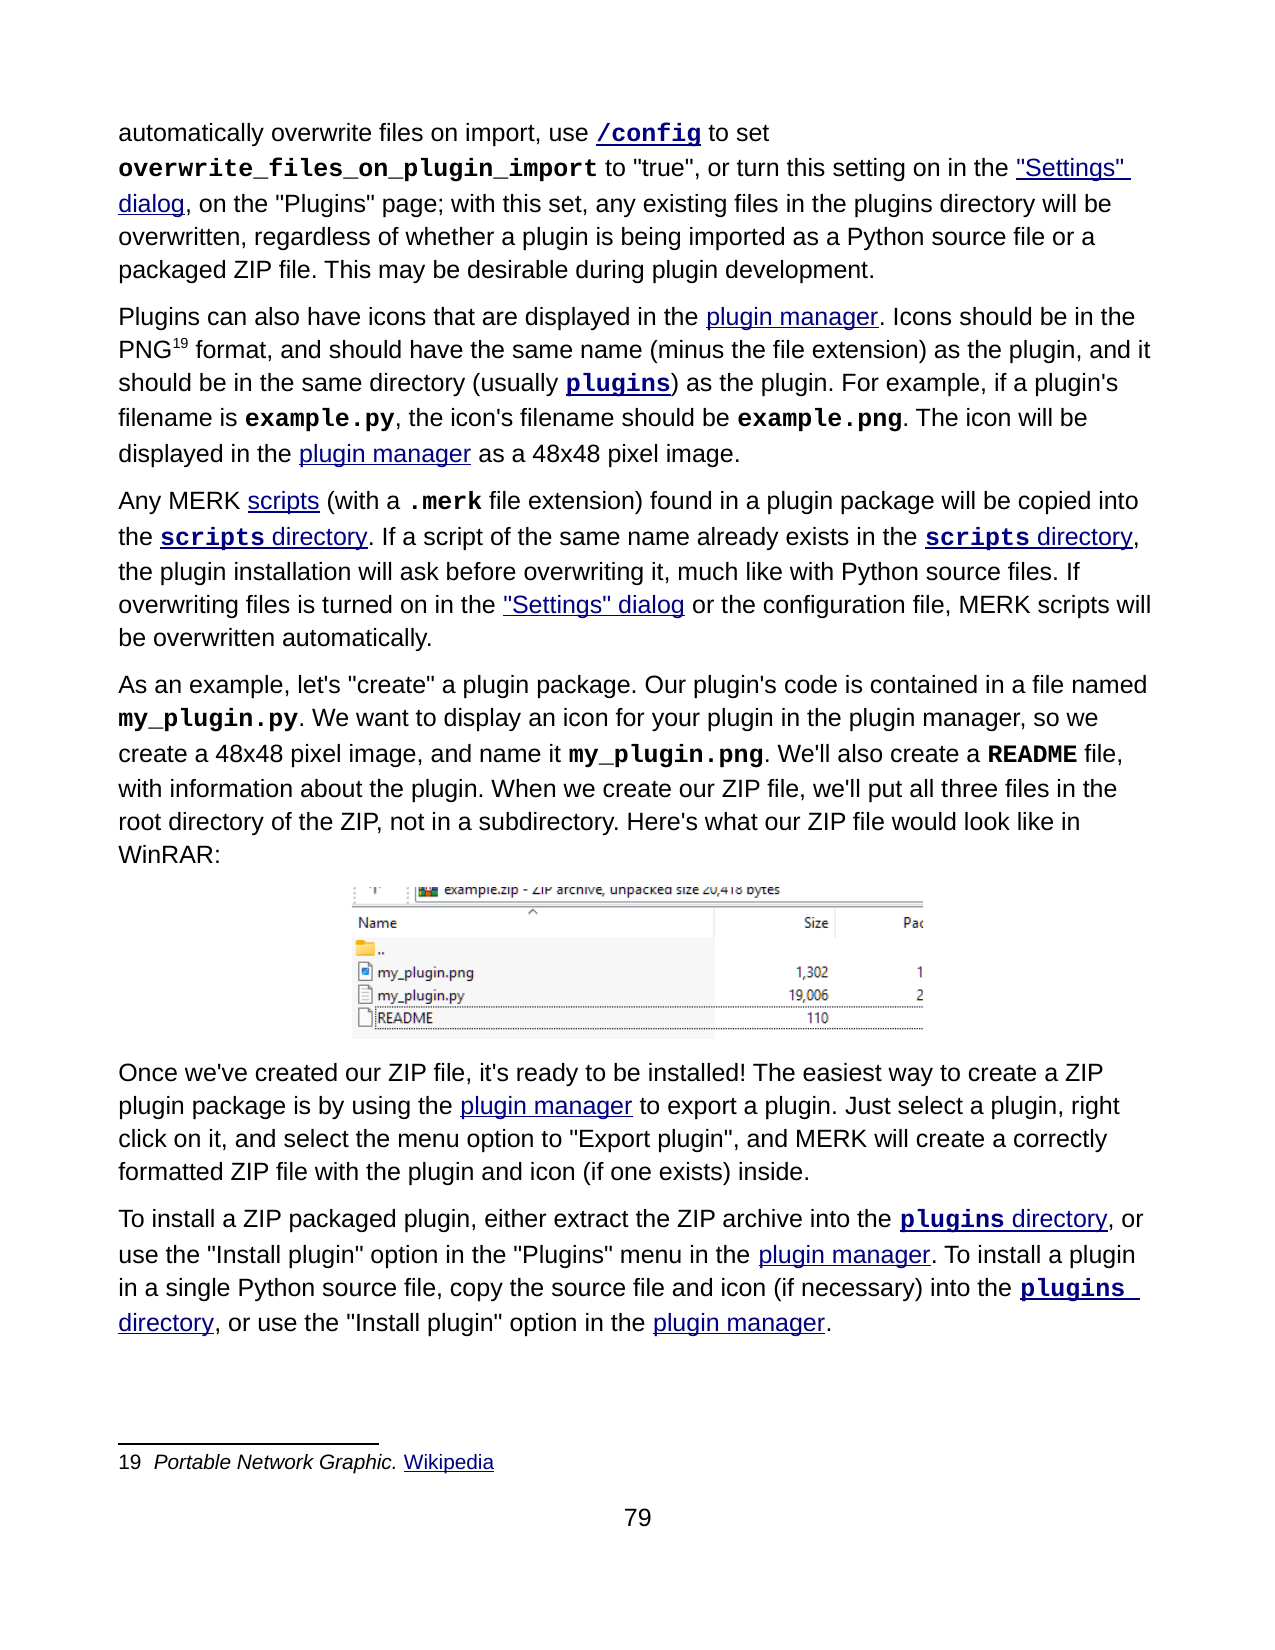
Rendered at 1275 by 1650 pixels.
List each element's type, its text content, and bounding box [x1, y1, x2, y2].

picture [351, 887, 924, 1039]
text To install a ZIP packaged plugin, either extract the ZIP archive into the plugins directory, or use the "Install plugin" option in the "Plugins" menu in the plugin manager. To install a plugin in a single Python source file, copy the source file and icon (if necessary) into the plugins directory, or use the "Install plugin" option in the plugin manager. [118, 1204, 1157, 1337]
text automatically overwrite files on import, use /config to set overwrite_files_on_plugin_import to "true", or turn this setting on in the "Settings" dialog, on the "Plugins" page; with this set, any existing files in the plugins directory will be overwritten, regardless of whether a plugin is being imported as a Python source file or a packaged ZIP file. This may be desirable during plugin development. [118, 118, 1157, 283]
text As an example, let's "create" a plugin package. Our plugin's code is contained in a file named my_plugin.py. We want to display an icon for your plugin in the plugin manager, so we create a 48x48 pixel image, and name it my_plugin.png. We'll also create a README file, with information about the plugin. When we create our ZIP file, we'll put all three files in the root directory of the ZIP, not in a subdirectory. Here's what our ZIP file would look like in WinRAR: [118, 670, 1157, 868]
text Once we've created our ZIP file, it's ready to be installed! The easiest way to create a ZIP plugin package is by using the plugin manager to export a plugin. Just select a plugin, right click on it, and select the menu option to "Export plugin", and MERK will create a correctly formatted ZIP file with the plugin and icon (if one exists) inside. [118, 1058, 1157, 1186]
text Portable Network Graphic. Wikipedia [118, 1450, 1157, 1474]
text Plugins can also have icons that are displayed in the plugin manager. Icons should be in the PNG format, and should have the same name (minus the file extension) as the plugin, and it should be in the same directory (usually plugins) as the plugin. For example, if a plugin's filename is example.py, the icon's filename should be example.png. The icon will be displayed in the plugin manager as a 48x48 pixel image. [118, 302, 1157, 467]
text Any MERK scripts (with a .merk file extension) found in a plugin package will be copied into the scripts directory. If a script of the same name already exists in the scripts directory, the plugin installation will ask before overwriting it, much like with Python source files. If overwriting files is turned on in the "Settings" dialog or the configuration file, MERK scripts will be overwritten automatically. [118, 486, 1157, 651]
